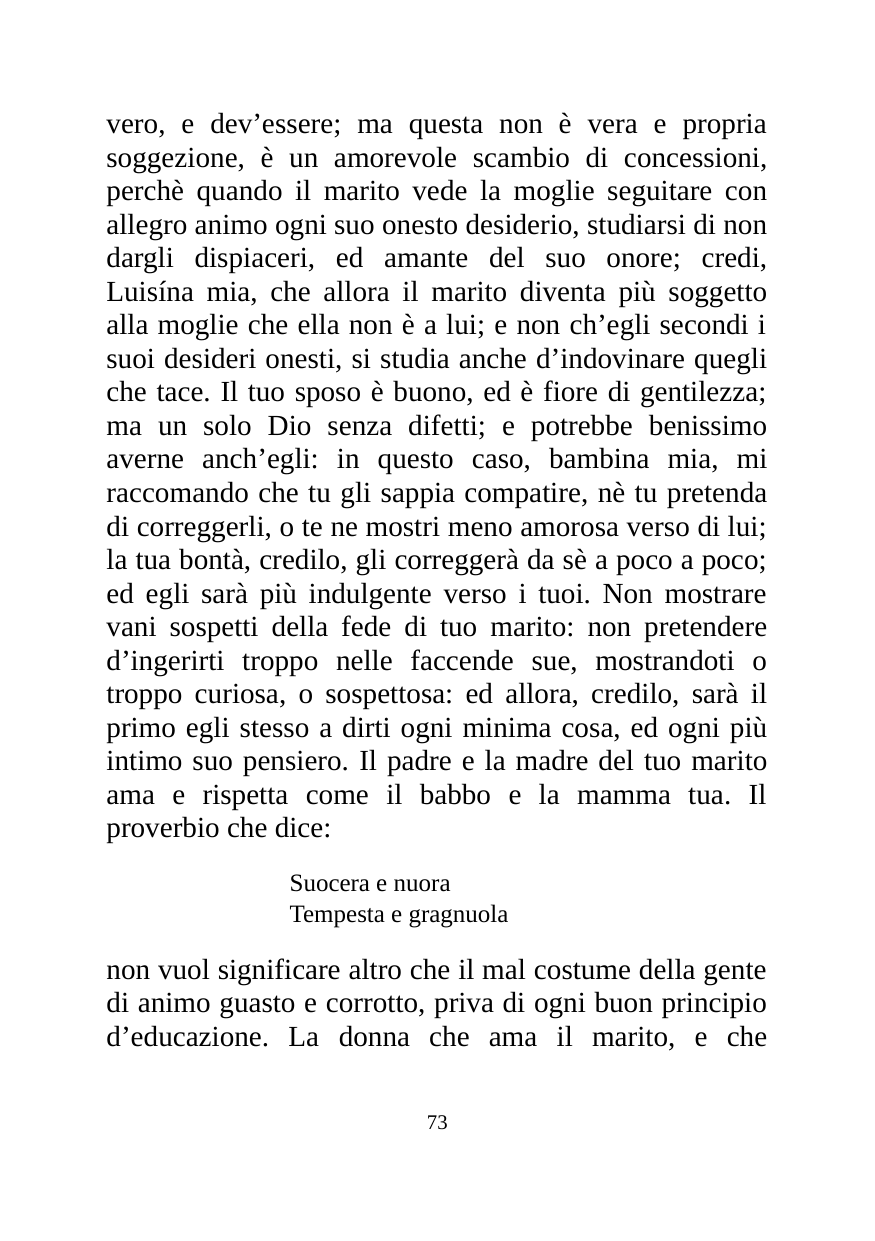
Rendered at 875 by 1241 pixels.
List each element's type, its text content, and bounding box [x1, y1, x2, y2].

text Suocera e nuora [254, 868, 768, 897]
text non vuol significare altro che il mal costume della gente di animo guasto e corrotto, priva di ogni buon principio d’educazione. La donna che ama il marito, e che [106, 952, 768, 1052]
text vero, e dev’essere; ma questa non è vera e propria soggezione, è un amorevole scambio di concessioni, perchè quando il marito vede la moglie seguitare con allegro animo ogni suo onesto desiderio, studiarsi di non dargli dispiaceri, ed amante del suo onore; credi, Luisína mia, che allora il marito diventa più soggetto alla moglie che ella non è a lui; e non ch’egli secondi i suoi desideri onesti, si studia anche d’indovinare quegli che tace. Il tuo sposo è buono, ed è fiore di gentilezza; ma un solo Dio senza difetti; e potrebbe benissimo averne anch’egli: in questo caso, bambina mia, mi raccomando che tu gli sappia compatire, nè tu pretenda di correggerli, o te ne mostri meno amorosa verso di lui; la tua bontà, credilo, gli correggerà da sè a poco a poco; ed egli sarà più indulgente verso i tuoi. Non mostrare vani sospetti della fede di tuo marito: non pretendere d’ingerirti troppo nelle faccende sue, mostrandoti o troppo curiosa, o sospettosa: ed allora, credilo, sarà il primo egli stesso a dirti ogni minima cosa, ed ogni più intimo suo pensiero. Il padre e la madre del tuo marito ama e rispetta come il babbo e la mamma tua. Il proverbio che dice: [106, 106, 768, 844]
text Tempesta e gragnuola [254, 899, 768, 928]
